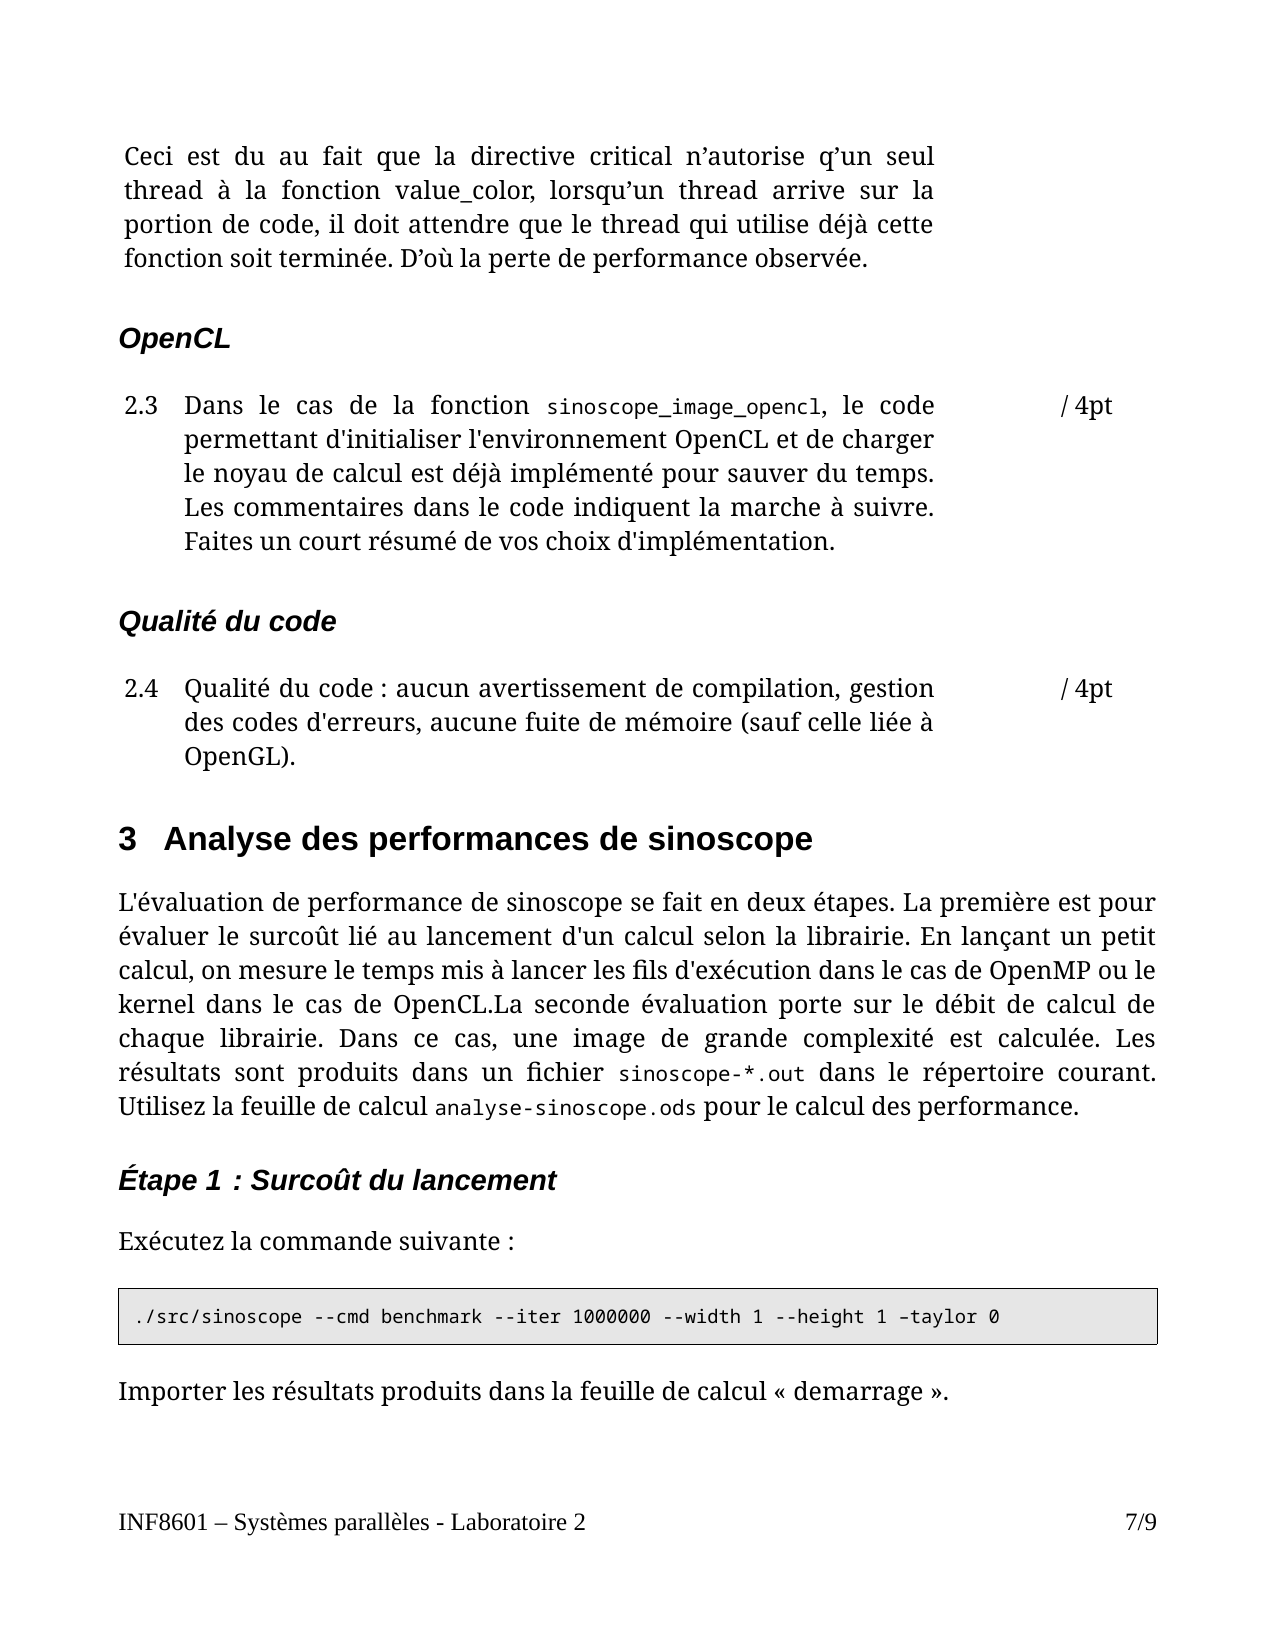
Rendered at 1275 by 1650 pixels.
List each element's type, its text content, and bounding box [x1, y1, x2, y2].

subtitle Analyse des performances de sinoscope [118, 818, 1157, 857]
subtitle OpenCL [118, 321, 1157, 354]
table_header Qualité du code : aucun avertissement de compilation, gestion des codes d'erreurs, aucune fuite de mémoire (sauf celle liée à OpenGL). [118, 650, 941, 793]
text Importer les résultats produits dans la feuille de calcul « demarrage ». [118, 1374, 1157, 1408]
text L'évaluation de performance de sinoscope se fait en deux étapes. La première est pour évaluer le surcoût lié au lancement d'un calcul selon la librairie. En lançant un petit calcul, on mesure le temps mis à lancer les fils d'exécution dans le cas de OpenMP ou le kernel dans le cas de OpenCL.La seconde évaluation porte sur le débit de calcul de chaque librairie. Dans ce cas, une image de grande complexité est calculée. Les résultats sont produits dans un fichier sinoscope-*.out dans le répertoire courant. Utilisez la feuille de calcul analyse-sinoscope.ods pour le calcul des performance. [118, 884, 1157, 1123]
subtitle Étape 1 : Surcoût du lancement [118, 1163, 1157, 1196]
table_header / 4pt [1049, 367, 1157, 579]
table_header [941, 650, 1049, 793]
table_cell [941, 118, 1049, 296]
table_header / 4pt [1049, 650, 1157, 793]
table_header [941, 367, 1049, 579]
subtitle Qualité du code [118, 604, 1157, 637]
table_cell [1049, 118, 1157, 296]
text Exécutez la commande suivante : [118, 1224, 1157, 1258]
table_cell Ceci est du au fait que la directive critical n’autorise q’un seul thread à la fonction value_color, lorsqu’un thread arrive sur la portion de code, il doit attendre que le thread qui utilise déjà cette fonction soit terminée. D’où la perte de performance observée. [118, 118, 941, 296]
text ./src/sinoscope --cmd benchmark --iter 1000000 --width 1 --height 1 –taylor 0 [119, 1289, 1157, 1344]
table_header Dans le cas de la fonction sinoscope_image_opencl, le code permettant d'initialiser l'environnement OpenCL et de charger le noyau de calcul est déjà implémenté pour sauver du temps. Les commentaires dans le code indiquent la marche à suivre. Faites un court résumé de vos choix d'implémentation. [118, 367, 941, 579]
